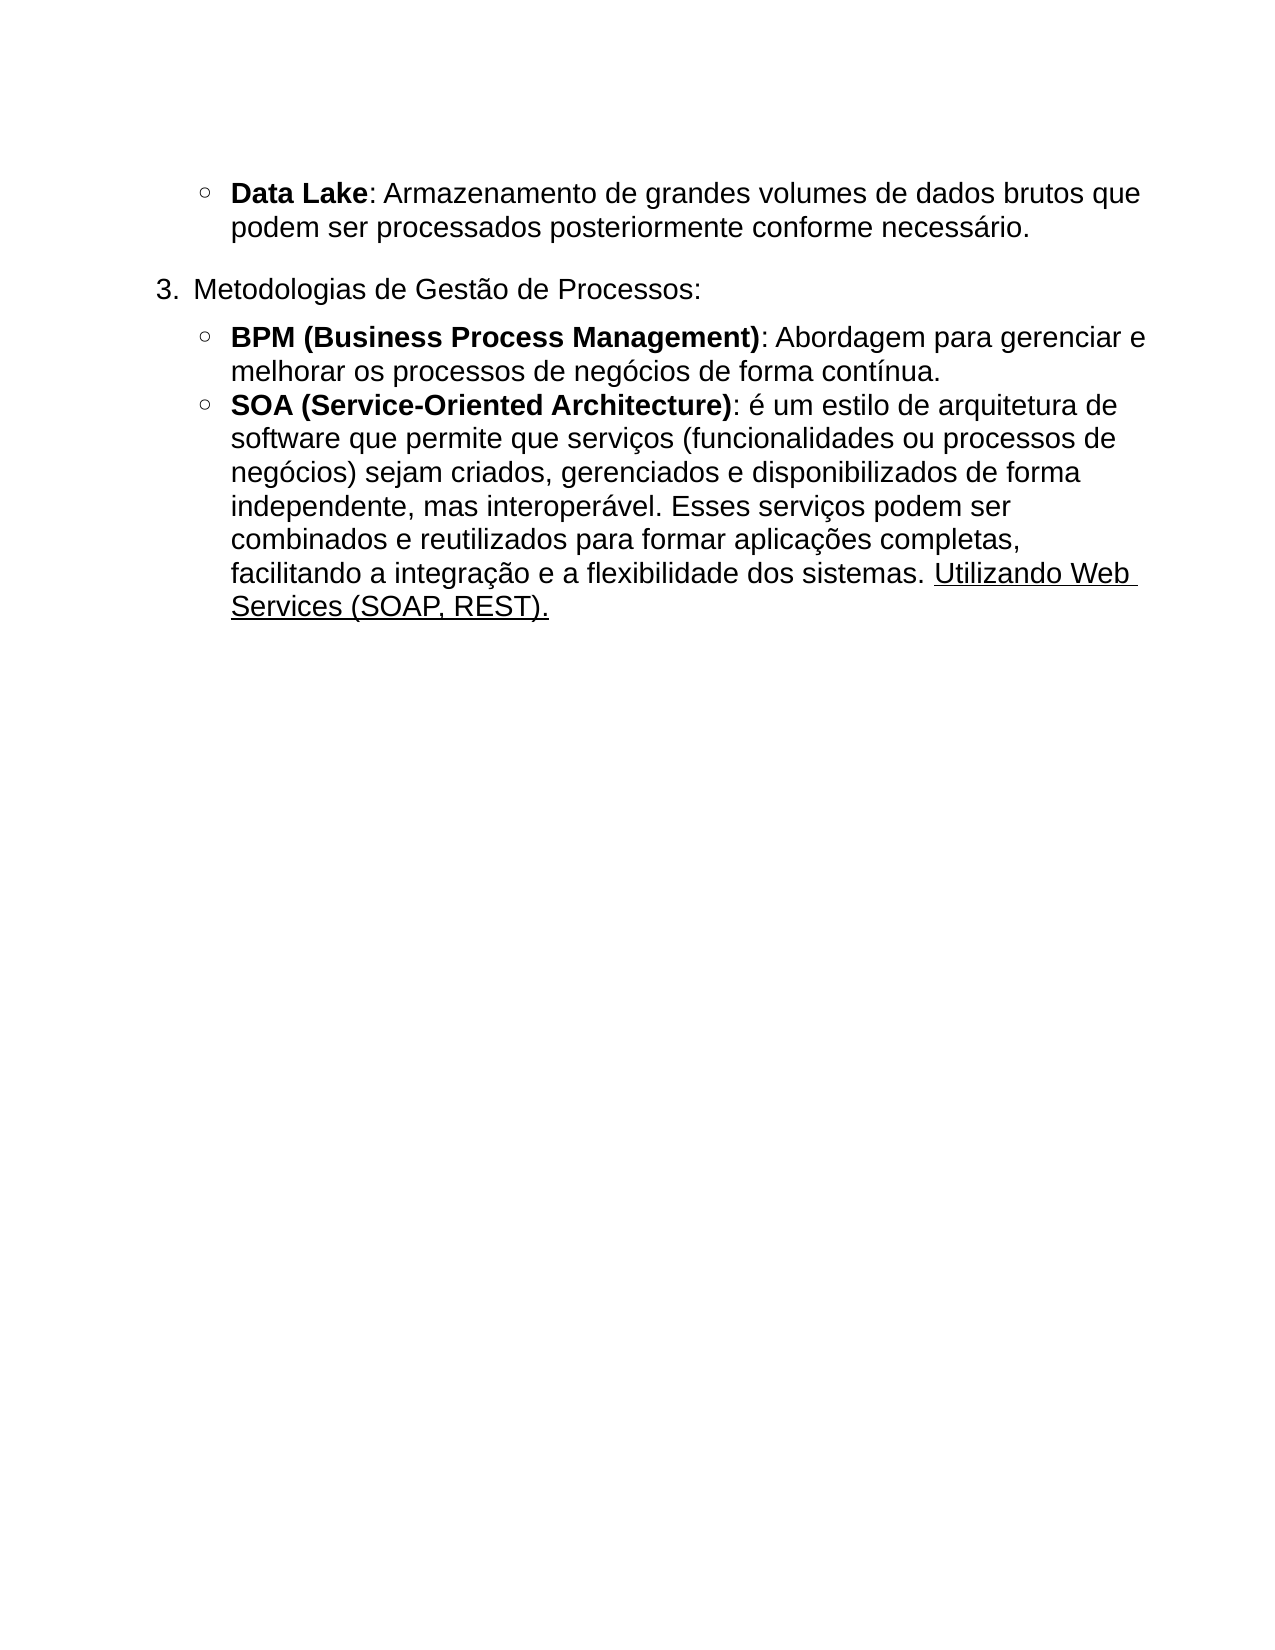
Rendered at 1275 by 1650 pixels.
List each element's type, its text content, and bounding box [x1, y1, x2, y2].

list Metodologias de Gestão de Processos: [156, 272, 1157, 306]
list SOA (Service-Oriented Architecture): é um estilo de arquitetura de software que permite que serviços (funcionalidades ou processos de negócios) sejam criados, gerenciados e disponibilizados de forma independente, mas interoperável. Esses serviços podem ser combinados e reutilizados para formar aplicações completas, facilitando a integração e a flexibilidade dos sistemas. Utilizando Web Services (SOAP, REST). [193, 388, 1157, 623]
list BPM (Business Process Management): Abordagem para gerenciar e melhorar os processos de negócios de forma contínua. [193, 321, 1157, 388]
list Data Lake: Armazenamento de grandes volumes de dados brutos que podem ser processados posteriormente conforme necessário. [193, 176, 1157, 272]
